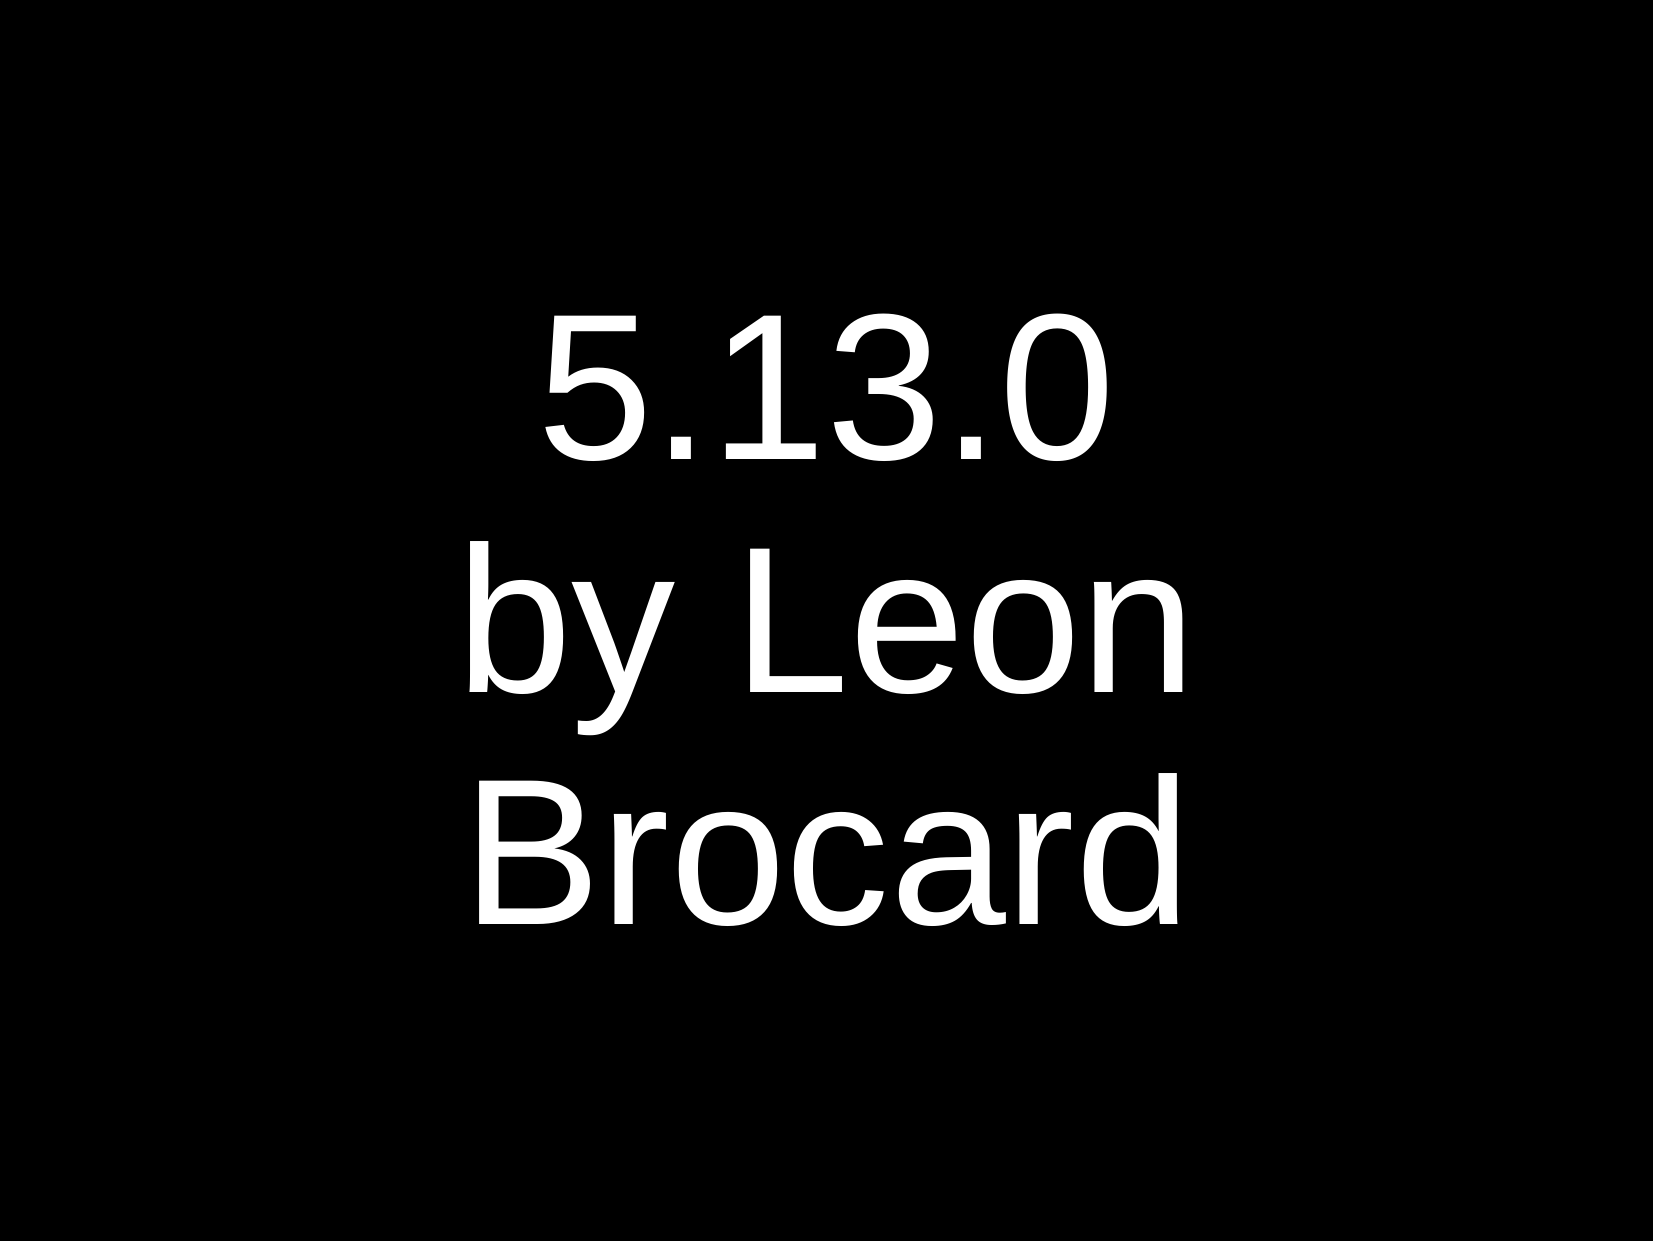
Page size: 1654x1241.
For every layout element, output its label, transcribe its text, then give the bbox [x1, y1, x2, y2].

title 5.13.0 by Leon Brocard [82, 101, 1571, 1140]
